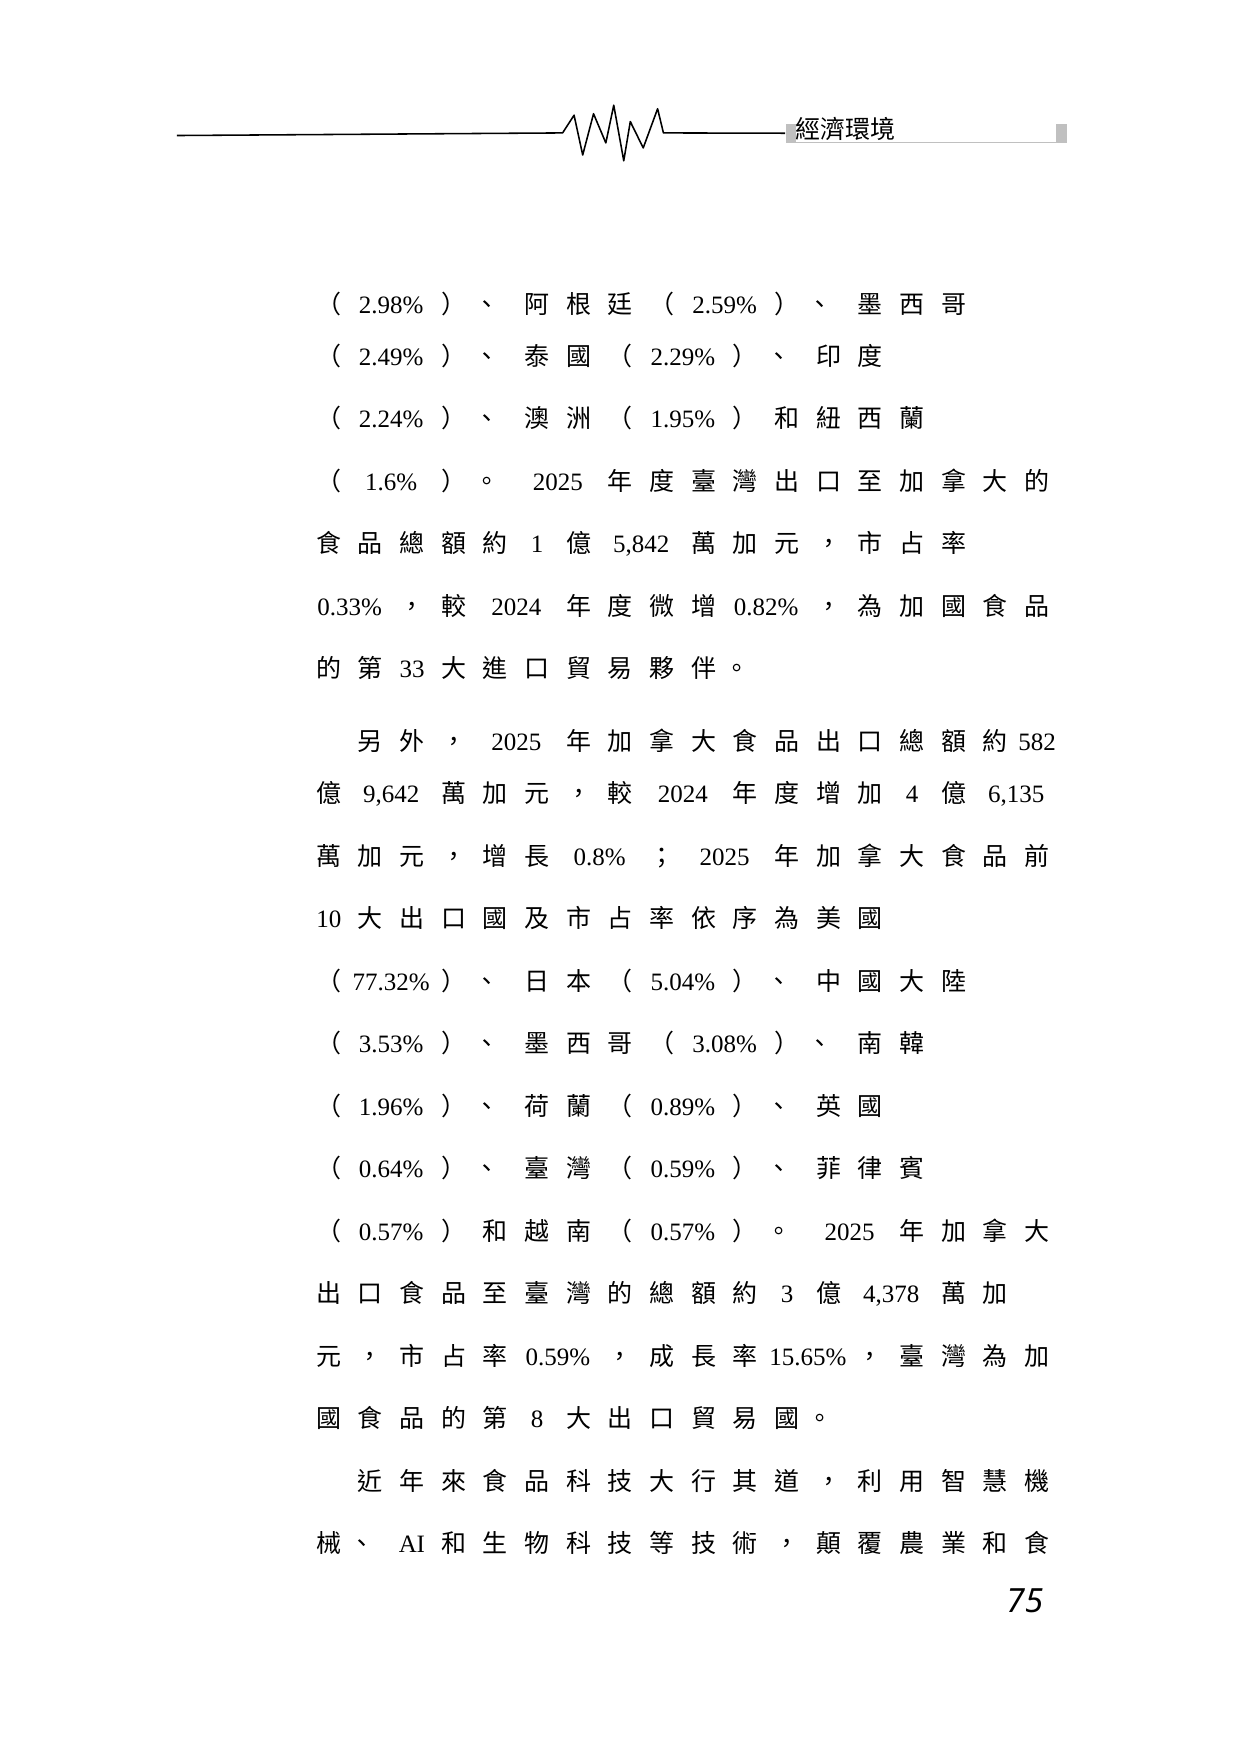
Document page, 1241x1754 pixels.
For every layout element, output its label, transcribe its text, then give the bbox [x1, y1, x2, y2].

text 另外，2025年加拿大食品出口總額約582億9,642萬加元，較2024年度增加4億6,135萬加元，增長0.8%；2025年加拿大食品前10大出口國及市占率依序為美國（77.32%）、日本（5.04%）、中國大陸（3.53%）、墨西哥（3.08%）、南韓（1.96%）、荷蘭（0.89%）、英國（0.64%）、臺灣（0.59%）、菲律賓（0.57%）和越南（0.57%）。2025年加拿大出口食品至臺灣的總額約3億4,378萬加元，市占率0.59%，成長率15.65%，臺灣為加國食品的第8大出口貿易國。 [281, 688, 1058, 1438]
text （2.98%）、阿根廷（2.59%）、墨西哥（2.49%）、泰國（2.29%）、印度（2.24%）、澳洲（1.95%）和紐西蘭（1.6%）。2025年度臺灣出口至加拿大的食品總額約1億5,842萬加元，市占率0.33%，較2024年度微增0.82%，為加國食品的第33大進口貿易夥伴。 [281, 250, 1058, 688]
text 近年來食品科技大行其道，利用智慧機械、AI和生物科技等技術，顛覆農業和食 [281, 1438, 1058, 1563]
